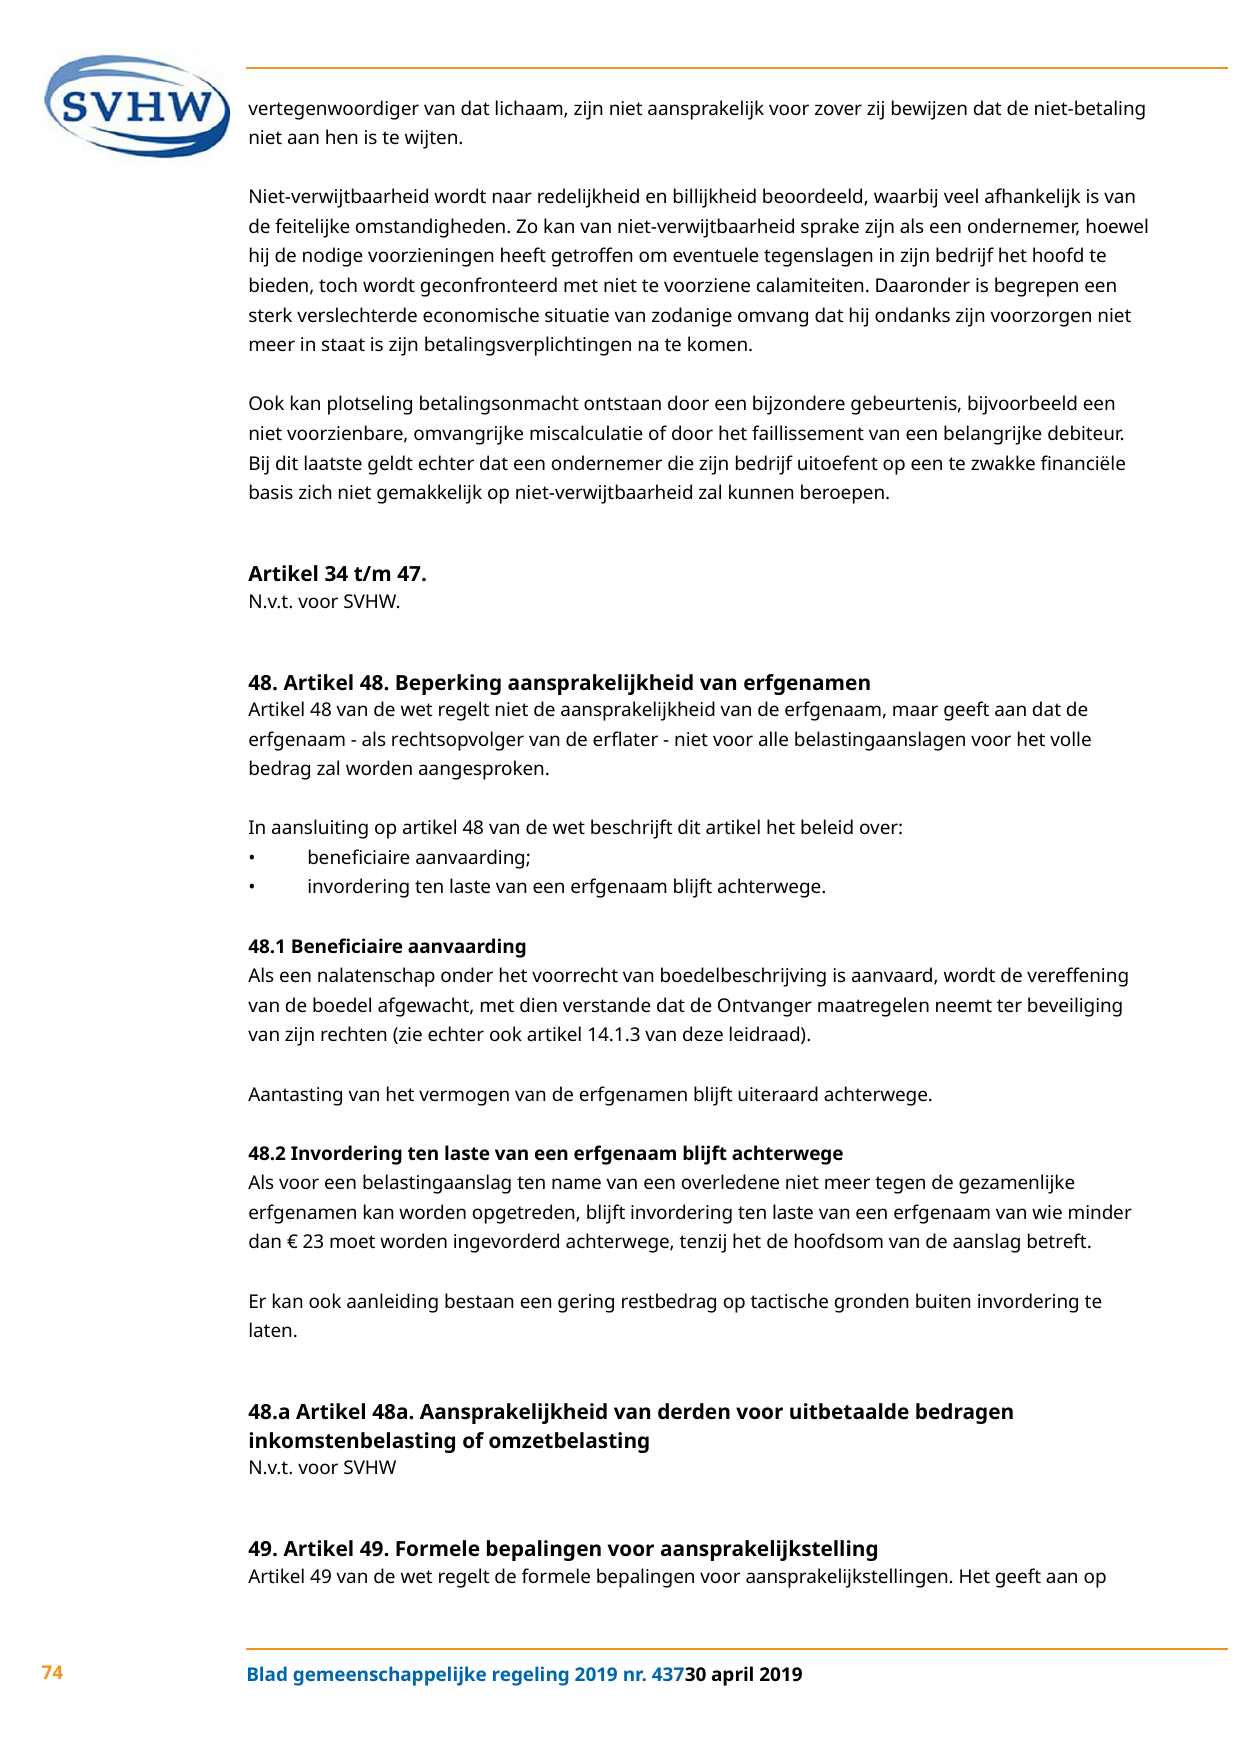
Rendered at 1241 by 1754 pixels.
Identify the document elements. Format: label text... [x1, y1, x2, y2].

text N.v.t. voor SVHW [248, 1454, 1152, 1480]
text Als een nalatenschap onder het voorrecht van boedelbeschrijving is aanvaard, wordt de vereffening van de boedel afgewacht, met dien verstande dat de Ontvanger maatregelen neemt ter beveiliging van zijn rechten (zie echter ook artikel 14.1.3 van deze leidraad). [248, 962, 1152, 1047]
text 48.a Artikel 48a. Aansprakelijkheid van derden voor uitbetaalde bedragen inkomstenbelasting of omzetbelasting [248, 1397, 1152, 1454]
text 48.2 Invordering ten laste van een erfgenaam blijft achterwege [248, 1140, 1152, 1166]
text Artikel 34 t/m 47. [248, 559, 1152, 588]
text N.v.t. voor SVHW. [248, 588, 1152, 613]
text Artikel 49 van de wet regelt de formele bepalingen voor aansprakelijkstellingen. Het geeft aan op [248, 1563, 1152, 1588]
text vertegenwoordiger van dat lichaam, zijn niet aansprakelijk voor zover zij bewijzen dat de niet-betaling niet aan hen is te wijten. [248, 95, 1152, 150]
text Als voor een belastingaanslag ten name van een overledene niet meer tegen de gezamenlijke erfgenamen kan worden opgetreden, blijft invordering ten laste van een erfgenaam van wie minder dan € 23 moet worden ingevorderd achterwege, tenzij het de hoofdsom van de aanslag betreft. [248, 1169, 1152, 1254]
text Niet-verwijtbaarheid wordt naar redelijkheid en billijkheid beoordeeld, waarbij veel afhankelijk is van de feitelijke omstandigheden. Zo kan van niet-verwijtbaarheid sprake zijn als een ondernemer, hoewel hij de nodige voorzieningen heeft getroffen om eventuele tegenslagen in zijn bedrijf het hoofd te bieden, toch wordt geconfronteerd met niet te voorziene calamiteiten. Daaronder is begrepen een sterk verslechterde economische situatie van zodanige omvang dat hij ondanks zijn voorzorgen niet meer in staat is zijn betalingsverplichtingen na te komen. [248, 183, 1152, 357]
picture [41, 47, 231, 172]
text In aansluiting op artikel 48 van de wet beschrijft dit artikel het beleid over: [248, 814, 1152, 840]
list invordering ten laste van een erfgenaam blijft achterwege. [248, 874, 1152, 899]
text 48. Artikel 48. Beperking aansprakelijkheid van erfgenamen [248, 668, 1152, 696]
text 48.1 Beneficiaire aanvaarding [248, 933, 1152, 959]
text 49. Artikel 49. Formele bepalingen voor aansprakelijkstelling [248, 1534, 1152, 1563]
text Aantasting van het vermogen van de erfgenamen blijft uiteraard achterwege. [248, 1081, 1152, 1107]
text Er kan ook aanleiding bestaan een gering restbedrag op tactische gronden buiten invordering te laten. [248, 1288, 1152, 1343]
text Ook kan plotseling betalingsonmacht ontstaan door een bijzondere gebeurtenis, bijvoorbeeld een niet voorzienbare, omvangrijke miscalculatie of door het faillissement van een belangrijke debiteur. Bij dit laatste geldt echter dat een ondernemer die zijn bedrijf uitoefent op een te zwakke financiële basis zich niet gemakkelijk op niet-verwijtbaarheid zal kunnen beroepen. [248, 391, 1152, 505]
list beneficiaire aanvaarding; [248, 844, 1152, 870]
text Artikel 48 van de wet regelt niet de aansprakelijkheid van de erfgenaam, maar geeft aan dat de erfgenaam - als rechtsopvolger van de erflater - niet voor alle belastingaanslagen voor het volle bedrag zal worden aangesproken. [248, 696, 1152, 781]
